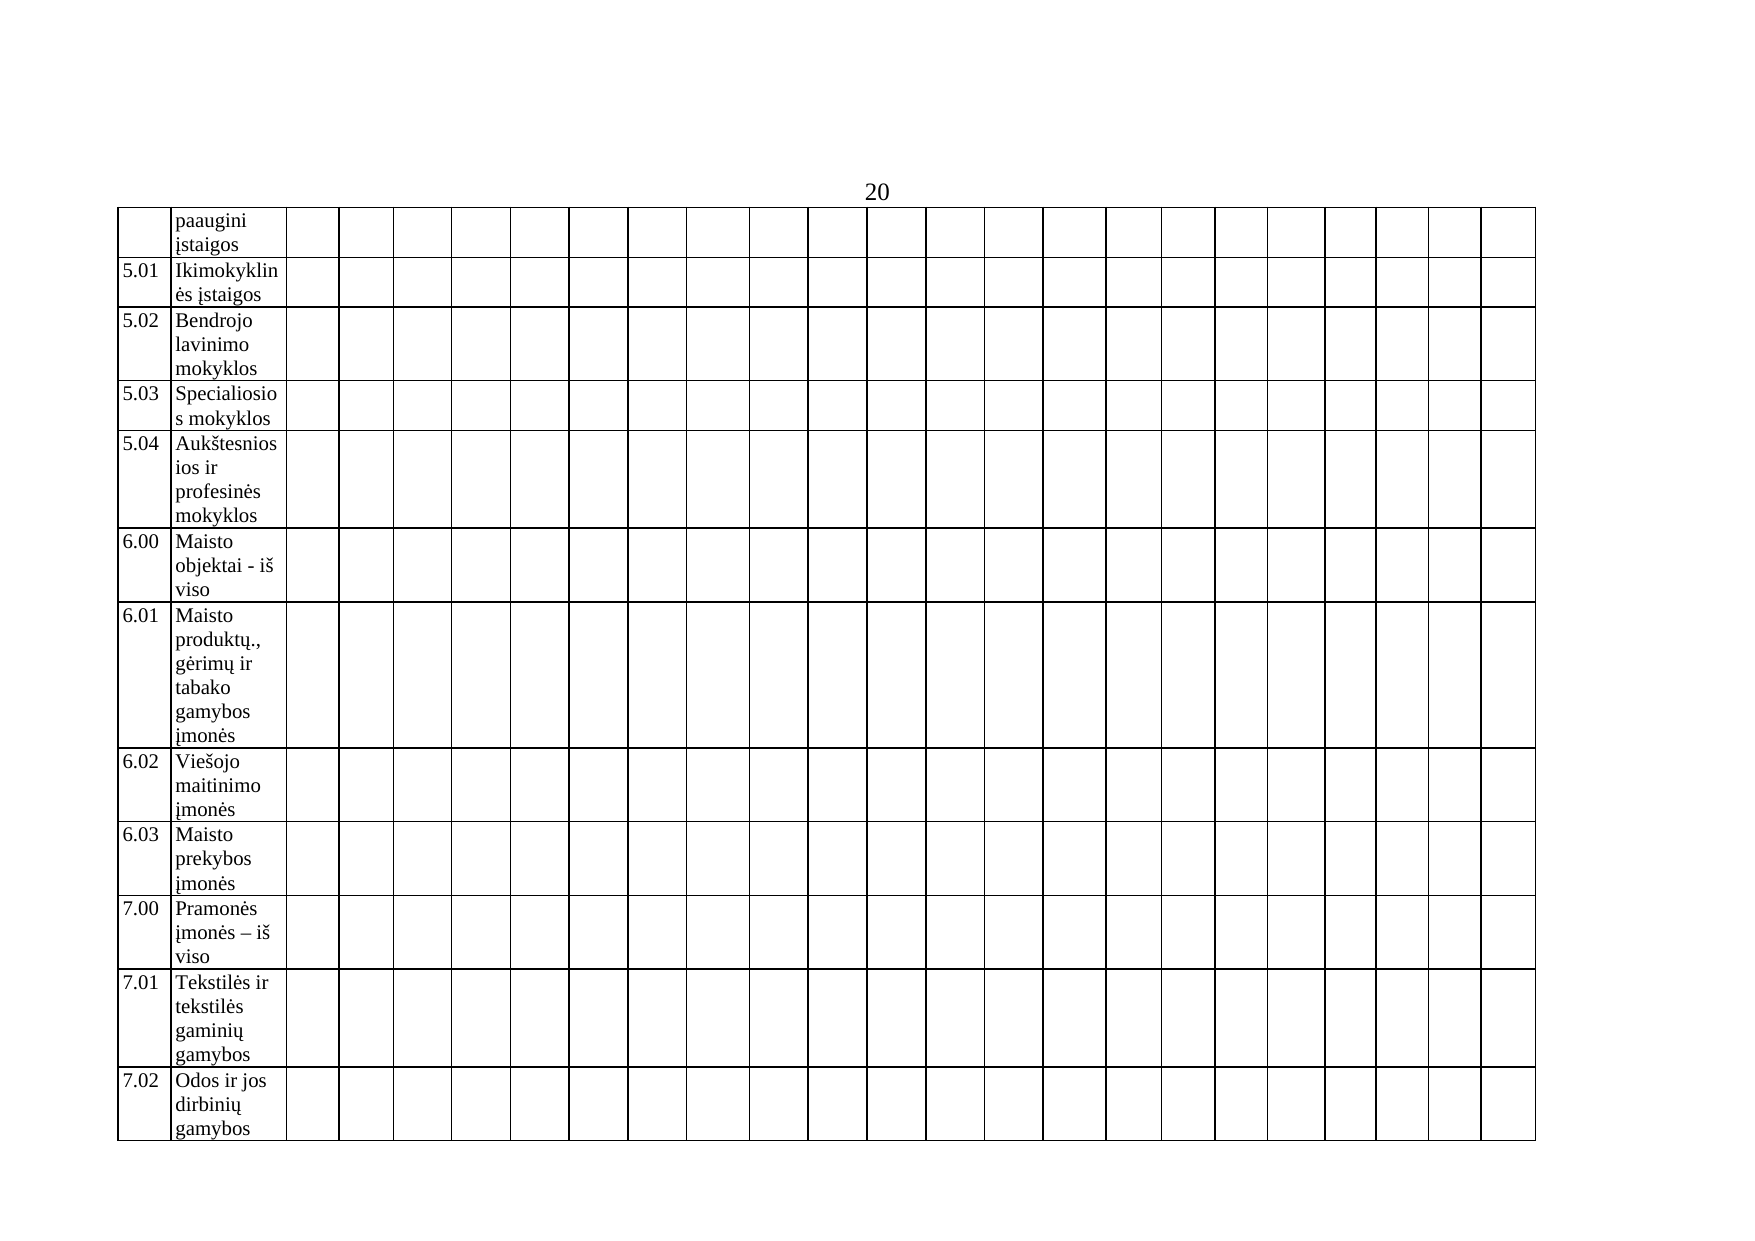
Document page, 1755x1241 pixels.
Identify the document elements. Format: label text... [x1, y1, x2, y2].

table_cell [687, 431, 749, 527]
table_cell [452, 970, 510, 1066]
table_cell [750, 381, 807, 429]
table_cell [511, 749, 568, 821]
table_cell [1429, 822, 1480, 894]
table_cell [1107, 258, 1161, 306]
table_cell [1162, 749, 1214, 821]
table_cell [629, 1068, 686, 1140]
table_cell [1162, 431, 1214, 527]
table_cell [1216, 603, 1267, 747]
table_cell [1162, 970, 1214, 1066]
table_cell [1482, 822, 1535, 894]
table_cell [340, 896, 393, 968]
table_cell [750, 529, 807, 601]
table_cell [750, 1068, 807, 1140]
table_cell [340, 381, 393, 429]
table_cell [394, 603, 451, 747]
table_cell [1162, 529, 1214, 601]
table_cell [1216, 896, 1267, 968]
table_cell [629, 308, 686, 380]
table_cell [1268, 381, 1324, 429]
table_cell [985, 381, 1042, 429]
table_cell [1162, 381, 1214, 429]
table_cell [511, 208, 568, 256]
table_cell [394, 896, 451, 968]
table_cell [394, 431, 451, 527]
table_cell [868, 603, 925, 747]
table_cell [1268, 1068, 1324, 1140]
table_cell [570, 258, 627, 306]
table_cell [287, 258, 338, 306]
table_cell [750, 258, 807, 306]
table_cell [570, 529, 627, 601]
table_cell [287, 381, 338, 429]
table_cell [1216, 431, 1267, 527]
table_cell [1429, 431, 1480, 527]
table_cell [1429, 208, 1480, 256]
table_cell [287, 603, 338, 747]
table_cell [1482, 529, 1535, 601]
table_cell [570, 308, 627, 380]
table_cell [570, 603, 627, 747]
table_cell [1044, 208, 1105, 256]
table_cell [570, 822, 627, 894]
table_cell [927, 749, 984, 821]
table_cell 7.02 [119, 1068, 170, 1140]
table_cell [570, 749, 627, 821]
table_cell [629, 749, 686, 821]
table_cell [687, 208, 749, 256]
table_cell [511, 1068, 568, 1140]
table_cell [750, 970, 807, 1066]
table_cell [1216, 258, 1267, 306]
table_cell [1377, 822, 1428, 894]
table_cell [1482, 749, 1535, 821]
table_cell [1377, 970, 1428, 1066]
table_cell [927, 896, 984, 968]
table_cell [927, 970, 984, 1066]
table_cell [570, 431, 627, 527]
table_cell [687, 822, 749, 894]
table_cell [687, 749, 749, 821]
table_cell [394, 1068, 451, 1140]
table_cell [570, 381, 627, 429]
table_cell [1377, 749, 1428, 821]
table_cell [1044, 896, 1105, 968]
table_cell [927, 1068, 984, 1140]
table_cell [809, 603, 866, 747]
table_cell [511, 431, 568, 527]
table_cell [1268, 258, 1324, 306]
table_cell [985, 308, 1042, 380]
table_cell [1107, 822, 1161, 894]
table_cell [452, 1068, 510, 1140]
table_cell [809, 258, 866, 306]
table_cell [452, 308, 510, 380]
table_cell [1044, 529, 1105, 601]
table_cell [340, 529, 393, 601]
table_cell [750, 431, 807, 527]
table_cell [1429, 258, 1480, 306]
table_cell [868, 822, 925, 894]
table_cell [1044, 258, 1105, 306]
table_cell [394, 208, 451, 256]
table_cell [868, 970, 925, 1066]
table_cell [1429, 1068, 1480, 1140]
table_cell [809, 208, 866, 256]
table_cell [1268, 822, 1324, 894]
table_cell [927, 529, 984, 601]
table_cell [868, 308, 925, 380]
table_cell [340, 258, 393, 306]
table_cell [1162, 308, 1214, 380]
table_cell [868, 258, 925, 306]
table_cell [985, 529, 1042, 601]
table_cell [1216, 970, 1267, 1066]
table_cell [570, 970, 627, 1066]
table_cell [511, 258, 568, 306]
table_cell [629, 258, 686, 306]
table_cell [1216, 822, 1267, 894]
table_cell [452, 381, 510, 429]
table_cell [809, 749, 866, 821]
table_cell [1429, 749, 1480, 821]
table_cell [1216, 208, 1267, 256]
table_cell [985, 208, 1042, 256]
table_cell [750, 822, 807, 894]
table_cell [287, 822, 338, 894]
table_cell [1162, 1068, 1214, 1140]
table_cell [1107, 749, 1161, 821]
table_cell [868, 431, 925, 527]
table_cell [452, 822, 510, 894]
table_cell [511, 529, 568, 601]
table_cell [394, 529, 451, 601]
table_cell [985, 896, 1042, 968]
table_cell [340, 603, 393, 747]
table_cell [927, 822, 984, 894]
table_cell [1326, 431, 1375, 527]
table_cell [1268, 896, 1324, 968]
table_cell [868, 749, 925, 821]
table_cell [629, 208, 686, 256]
table_cell [452, 603, 510, 747]
table_cell [1216, 381, 1267, 429]
table_cell [687, 970, 749, 1066]
table_cell [1429, 381, 1480, 429]
table_cell [1107, 529, 1161, 601]
table_cell [570, 896, 627, 968]
table_cell [340, 431, 393, 527]
table_cell [687, 308, 749, 380]
table_cell [927, 431, 984, 527]
table_cell [809, 381, 866, 429]
table_cell [287, 749, 338, 821]
table_cell [1326, 529, 1375, 601]
table_cell [750, 896, 807, 968]
table_cell [287, 896, 338, 968]
table_cell [750, 749, 807, 821]
table_cell [1429, 308, 1480, 380]
table_cell [1326, 208, 1375, 256]
table_cell [1326, 381, 1375, 429]
table_cell [868, 1068, 925, 1140]
table_cell [1326, 970, 1375, 1066]
table_cell [1377, 308, 1428, 380]
table_cell [394, 258, 451, 306]
table_cell [629, 431, 686, 527]
table_cell [511, 308, 568, 380]
table_cell [687, 258, 749, 306]
table_cell [985, 431, 1042, 527]
table_cell [1482, 258, 1535, 306]
table_cell [287, 308, 338, 380]
table_cell [1482, 308, 1535, 380]
table_cell [394, 308, 451, 380]
table_cell [1268, 308, 1324, 380]
table_cell [1377, 381, 1428, 429]
table_cell [1268, 529, 1324, 601]
table_cell [340, 970, 393, 1066]
table_cell [1326, 308, 1375, 380]
table_cell [511, 603, 568, 747]
table_cell [1429, 603, 1480, 747]
table_cell [1044, 308, 1105, 380]
table_cell [340, 1068, 393, 1140]
table_cell [570, 208, 627, 256]
table_cell [1107, 308, 1161, 380]
table_cell [1162, 896, 1214, 968]
table_cell [452, 208, 510, 256]
table_cell [985, 749, 1042, 821]
table_cell [394, 970, 451, 1066]
table_cell [687, 529, 749, 601]
table_cell [1326, 258, 1375, 306]
table_cell [868, 529, 925, 601]
table_cell 6.00 [119, 529, 170, 601]
table_cell [1482, 1068, 1535, 1140]
table_cell [1326, 1068, 1375, 1140]
table_cell [287, 1068, 338, 1140]
table_cell [511, 896, 568, 968]
table_cell [452, 749, 510, 821]
table_cell 7.01 [119, 970, 170, 1066]
table_cell [1482, 208, 1535, 256]
table_cell [1268, 208, 1324, 256]
table_cell [687, 1068, 749, 1140]
table_cell [687, 896, 749, 968]
table_cell [1377, 896, 1428, 968]
table_cell [340, 749, 393, 821]
table_cell [1216, 308, 1267, 380]
table_cell [868, 896, 925, 968]
table_cell [511, 822, 568, 894]
table_cell [452, 896, 510, 968]
table_cell [1326, 749, 1375, 821]
table_cell [1107, 208, 1161, 256]
table_cell [1162, 603, 1214, 747]
table_cell 5.03 [119, 381, 170, 429]
table_cell [1482, 603, 1535, 747]
table_cell [1107, 1068, 1161, 1140]
table_cell [629, 603, 686, 747]
table_cell [1044, 822, 1105, 894]
table_cell [629, 896, 686, 968]
table_cell [629, 822, 686, 894]
table_cell [750, 603, 807, 747]
table_cell [452, 529, 510, 601]
table_cell [1268, 431, 1324, 527]
table_cell [1044, 603, 1105, 747]
table_cell 5.02 [119, 308, 170, 380]
table_cell [394, 749, 451, 821]
table_cell [1044, 1068, 1105, 1140]
table_cell [1482, 431, 1535, 527]
table_cell 6.01 [119, 603, 170, 747]
table_cell [1268, 970, 1324, 1066]
table_cell [1162, 258, 1214, 306]
table_cell [1107, 431, 1161, 527]
table_cell [1107, 603, 1161, 747]
table_cell [1044, 381, 1105, 429]
table_cell [119, 208, 170, 256]
table_cell [1326, 603, 1375, 747]
table_cell [1429, 896, 1480, 968]
table_cell [927, 308, 984, 380]
table_cell [809, 970, 866, 1066]
table_cell [1216, 529, 1267, 601]
table_cell [1268, 603, 1324, 747]
table_cell [452, 258, 510, 306]
table_cell [1107, 896, 1161, 968]
table_cell [985, 970, 1042, 1066]
table_cell [1044, 431, 1105, 527]
table_cell [1377, 603, 1428, 747]
table_cell [1429, 529, 1480, 601]
table_cell [1326, 822, 1375, 894]
table_cell [809, 529, 866, 601]
table_cell [1044, 749, 1105, 821]
table_cell [511, 970, 568, 1066]
table_cell [750, 308, 807, 380]
table_cell 6.03 [119, 822, 170, 894]
table_cell [1326, 896, 1375, 968]
table_cell [1044, 970, 1105, 1066]
table_cell [629, 970, 686, 1066]
table_cell [809, 822, 866, 894]
table_cell [452, 431, 510, 527]
table_cell [868, 208, 925, 256]
table_cell [1268, 749, 1324, 821]
table_cell [1482, 970, 1535, 1066]
table_cell [687, 603, 749, 747]
table_cell [287, 208, 338, 256]
table_cell [570, 1068, 627, 1140]
table_cell [1377, 208, 1428, 256]
table_cell [927, 208, 984, 256]
table_cell [809, 896, 866, 968]
table_cell [927, 381, 984, 429]
table_cell [287, 970, 338, 1066]
table_cell [1482, 896, 1535, 968]
table_cell [340, 308, 393, 380]
table_cell [1482, 381, 1535, 429]
table_cell [985, 1068, 1042, 1140]
table_cell [927, 258, 984, 306]
table_cell 7.00 [119, 896, 170, 968]
table_cell [985, 603, 1042, 747]
table_cell [629, 381, 686, 429]
table_cell [1377, 258, 1428, 306]
table_cell [809, 308, 866, 380]
table_cell [1107, 381, 1161, 429]
table_cell [809, 1068, 866, 1140]
table_cell [985, 822, 1042, 894]
table_cell [1107, 970, 1161, 1066]
table_cell [687, 381, 749, 429]
table_cell [750, 208, 807, 256]
table_cell [1377, 1068, 1428, 1140]
table_cell [1429, 970, 1480, 1066]
table_cell [809, 431, 866, 527]
table_cell [340, 208, 393, 256]
table_cell [985, 258, 1042, 306]
table_cell [1377, 431, 1428, 527]
table_cell [1162, 208, 1214, 256]
table_cell 5.01 [119, 258, 170, 306]
table_cell [1216, 749, 1267, 821]
table_cell [287, 431, 338, 527]
table_cell 6.02 [119, 749, 170, 821]
table_cell [394, 822, 451, 894]
table_cell [1377, 529, 1428, 601]
table_cell [394, 381, 451, 429]
table_cell [1162, 822, 1214, 894]
table_cell [927, 603, 984, 747]
table_cell [287, 529, 338, 601]
table_cell [629, 529, 686, 601]
table_cell [1216, 1068, 1267, 1140]
table_cell 5.04 [119, 431, 170, 527]
table_cell [340, 822, 393, 894]
table_cell [868, 381, 925, 429]
table_cell [511, 381, 568, 429]
